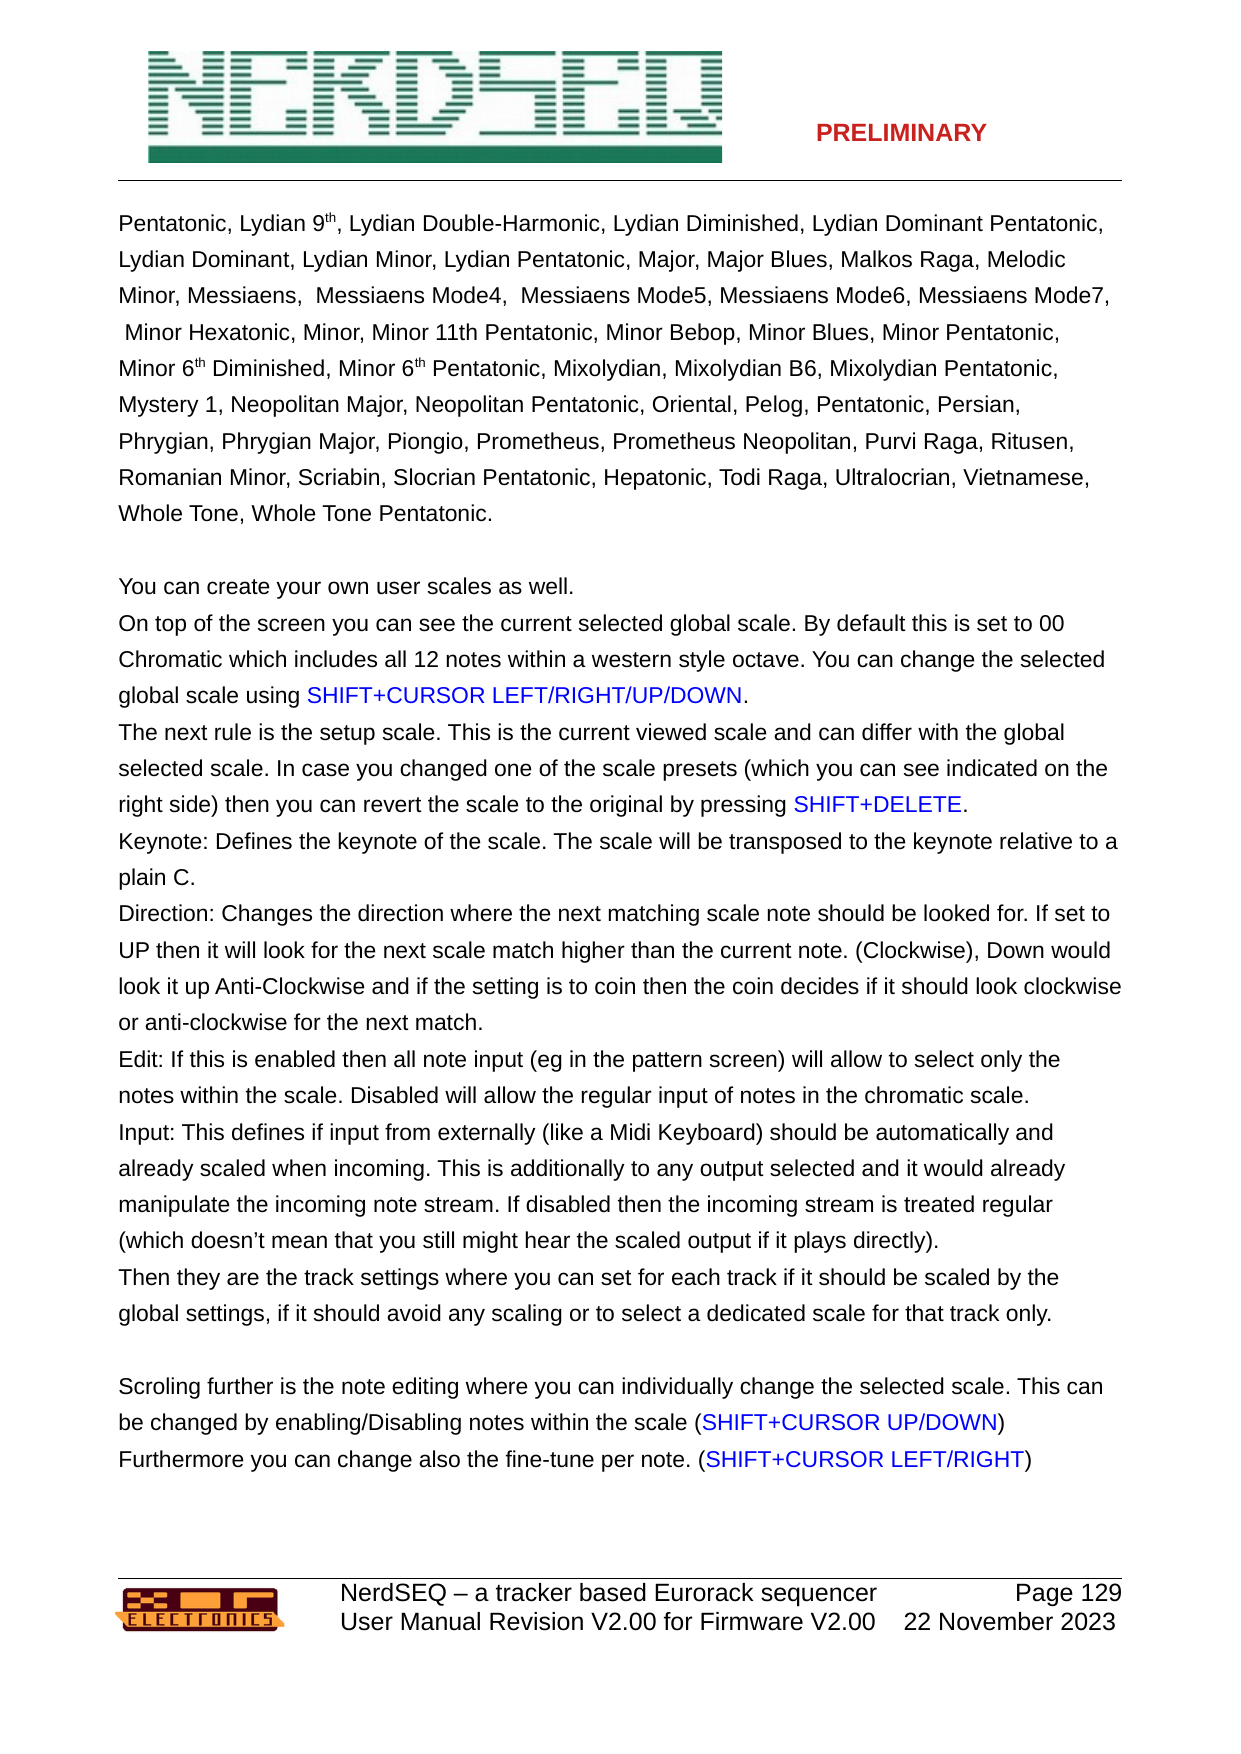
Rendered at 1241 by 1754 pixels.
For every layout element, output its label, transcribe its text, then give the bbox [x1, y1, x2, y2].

picture [115, 1584, 285, 1634]
text On top of the screen you can see the current selected global scale. By default this is set to 00 Chromatic which includes all 12 notes within a western style octave. You can change the selected global scale using SHIFT+CURSOR LEFT/RIGHT/UP/DOWN. [118, 609, 1122, 708]
text The next rule is the setup scale. This is the current viewed scale and can differ with the global selected scale. In case you changed one of the scale presets (which you can see indicated on the right side) then you can revert the scale to the original by pressing SHIFT+DELETE. [118, 718, 1122, 818]
picture [148, 51, 723, 163]
text You can create your own user scales as well. [118, 537, 1122, 599]
text Keynote: Defines the keynote of the scale. The scale will be transposed to the keynote relative to a plain C. [118, 828, 1122, 890]
text Direction: Changes the direction where the next matching scale note should be looked for. If set to UP then it will look for the next scale match higher than the current note. (Clockwise), Down would look it up Anti-Clockwise and if the setting is to coin then the coin decides if it should look clockwise or anti-clockwise for the next match. [118, 900, 1122, 1036]
text Then they are the track settings where you can set for each track if it should be scaled by the global settings, if it should avoid any scaling or to select a dedicated scale for that track only. [118, 1264, 1122, 1327]
text Input: This defines if input from externally (like a Midi Keyboard) should be automatically and already scaled when incoming. This is additionally to any output selected and it would already manipulate the incoming note stream. If disabled then the incoming stream is treated regular (which doesn’t mean that you still might hear the scaled output if it plays directly). [118, 1118, 1122, 1254]
text Scroling further is the note editing where you can individually change the selected scale. This can be changed by enabling/Disabling notes within the scale (SHIFT+CURSOR UP/DOWN) Furthermore you can change also the fine-tune per note. (SHIFT+CURSOR LEFT/RIGHT) [118, 1373, 1122, 1472]
text Romanian Minor, Scriabin, Slocrian Pentatonic, Hepatonic, Todi Raga, Ultralocrian, Vietnamese, Whole Tone, Whole Tone Pentatonic. [118, 464, 1122, 527]
text Pentatonic, Lydian 9th, Lydian Double-Harmonic, Lydian Diminished, Lydian Dominant Pentatonic, Lydian Dominant, Lydian Minor, Lydian Pentatonic, Major, Major Blues, Malkos Raga, Melodic Minor, Messiaens, Messiaens Mode4, Messiaens Mode5, Messiaens Mode6, Messiaens Mode7, [118, 209, 1122, 309]
text Edit: If this is enabled then all note input (eg in the pattern screen) will allow to select only the notes within the scale. Disabled will allow the regular input of notes in the chromatic scale. [118, 1046, 1122, 1108]
text Minor Hexatonic, Minor, Minor 11th Pentatonic, Minor Bebop, Minor Blues, Minor Pentatonic, Minor 6th Diminished, Minor 6th Pentatonic, Mixolydian, Mixolydian B6, Mixolydian Pentatonic, Mystery 1, Neopolitan Major, Neopolitan Pentatonic, Oriental, Pelog, Pentatonic, Persian, Phrygian, Phrygian Major, Piongio, Prometheus, Prometheus Neopolitan, Purvi Raga, Ritusen, [118, 319, 1122, 454]
